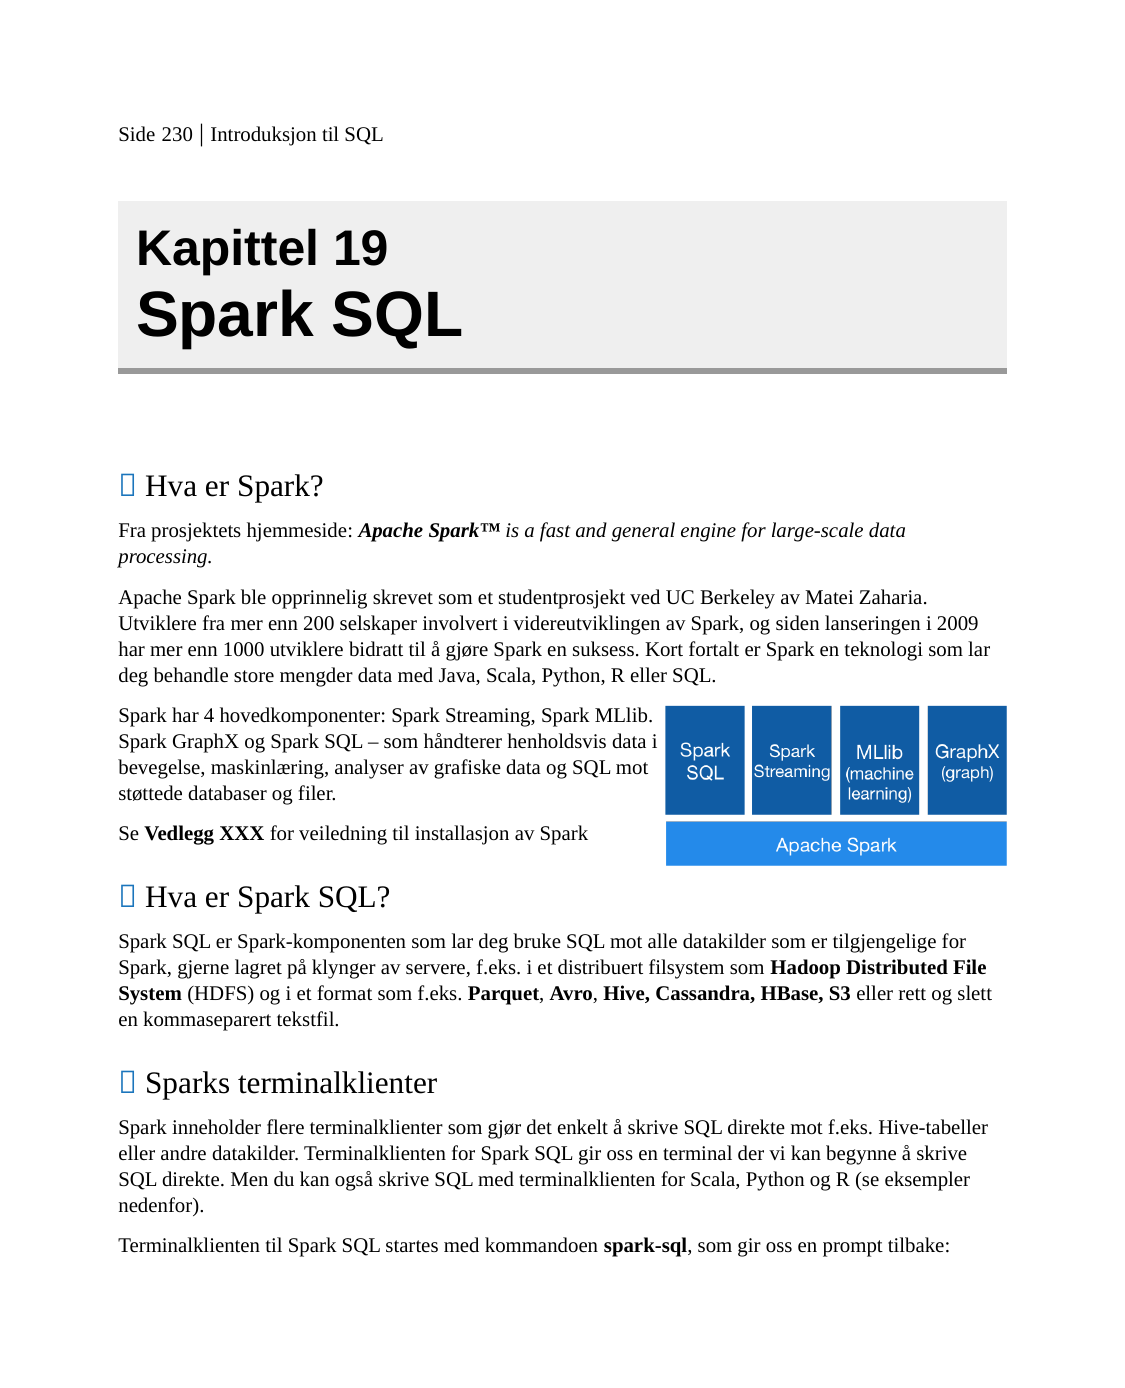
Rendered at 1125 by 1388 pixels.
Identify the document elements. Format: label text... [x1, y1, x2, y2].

subtitle  Hva er Spark SQL? [118, 874, 1007, 917]
text Spark har 4 hovedkomponenter: Spark Streaming, Spark MLlib. Spark GraphX og Spark SQL – som håndterer henholdsvis data i bevegelse, maskinlæring, analyser av grafiske data og SQL mot støttede databaser og filer. [118, 703, 1007, 805]
subtitle  Hva er Spark? [118, 463, 1007, 506]
picture [665, 705, 1007, 866]
text Se Vedlegg XXX for veiledning til installasjon av Spark [118, 821, 665, 845]
subtitle Kapittel 19 Spark SQL [118, 201, 1007, 368]
text Fra prosjektets hjemmeside: Apache Spark™ is a fast and general engine for large-scale data processing. [118, 518, 1007, 568]
text Spark inneholder flere terminalklienter som gjør det enkelt å skrive SQL direkte mot f.eks. Hive-tabeller eller andre datakilder. Terminalklienten for Spark SQL gir oss en terminal der vi kan begynne å skrive SQL direkte. Men du kan også skrive SQL med terminalklienten for Scala, Python og R (se eksempler nedenfor). [118, 1115, 1007, 1217]
text Spark SQL er Spark-komponenten som lar deg bruke SQL mot alle datakilder som er tilgjengelige for Spark, gjerne lagret på klynger av servere, f.eks. i et distribuert filsystem som Hadoop Distributed File System (HDFS) og i et format som f.eks. Parquet, Avro, Hive, Cassandra, HBase, S3 eller rett og slett en kommaseparert tekstfil. [118, 929, 1007, 1031]
text Apache Spark ble opprinnelig skrevet som et studentprosjekt ved UC Berkeley av Matei Zaharia. Utviklere fra mer enn 200 selskaper involvert i videreutviklingen av Spark, og siden lanseringen i 2009 har mer enn 1000 utviklere bidratt til å gjøre Spark en suksess. Kort fortalt er Spark en teknologi som lar deg behandle store mengder data med Java, Scala, Python, R eller SQL. [118, 585, 1007, 687]
text Terminalklienten til Spark SQL startes med kommandoen spark-sql, som gir oss en prompt tilbake: [118, 1233, 1007, 1257]
subtitle  Sparks terminalklienter [118, 1060, 1007, 1103]
